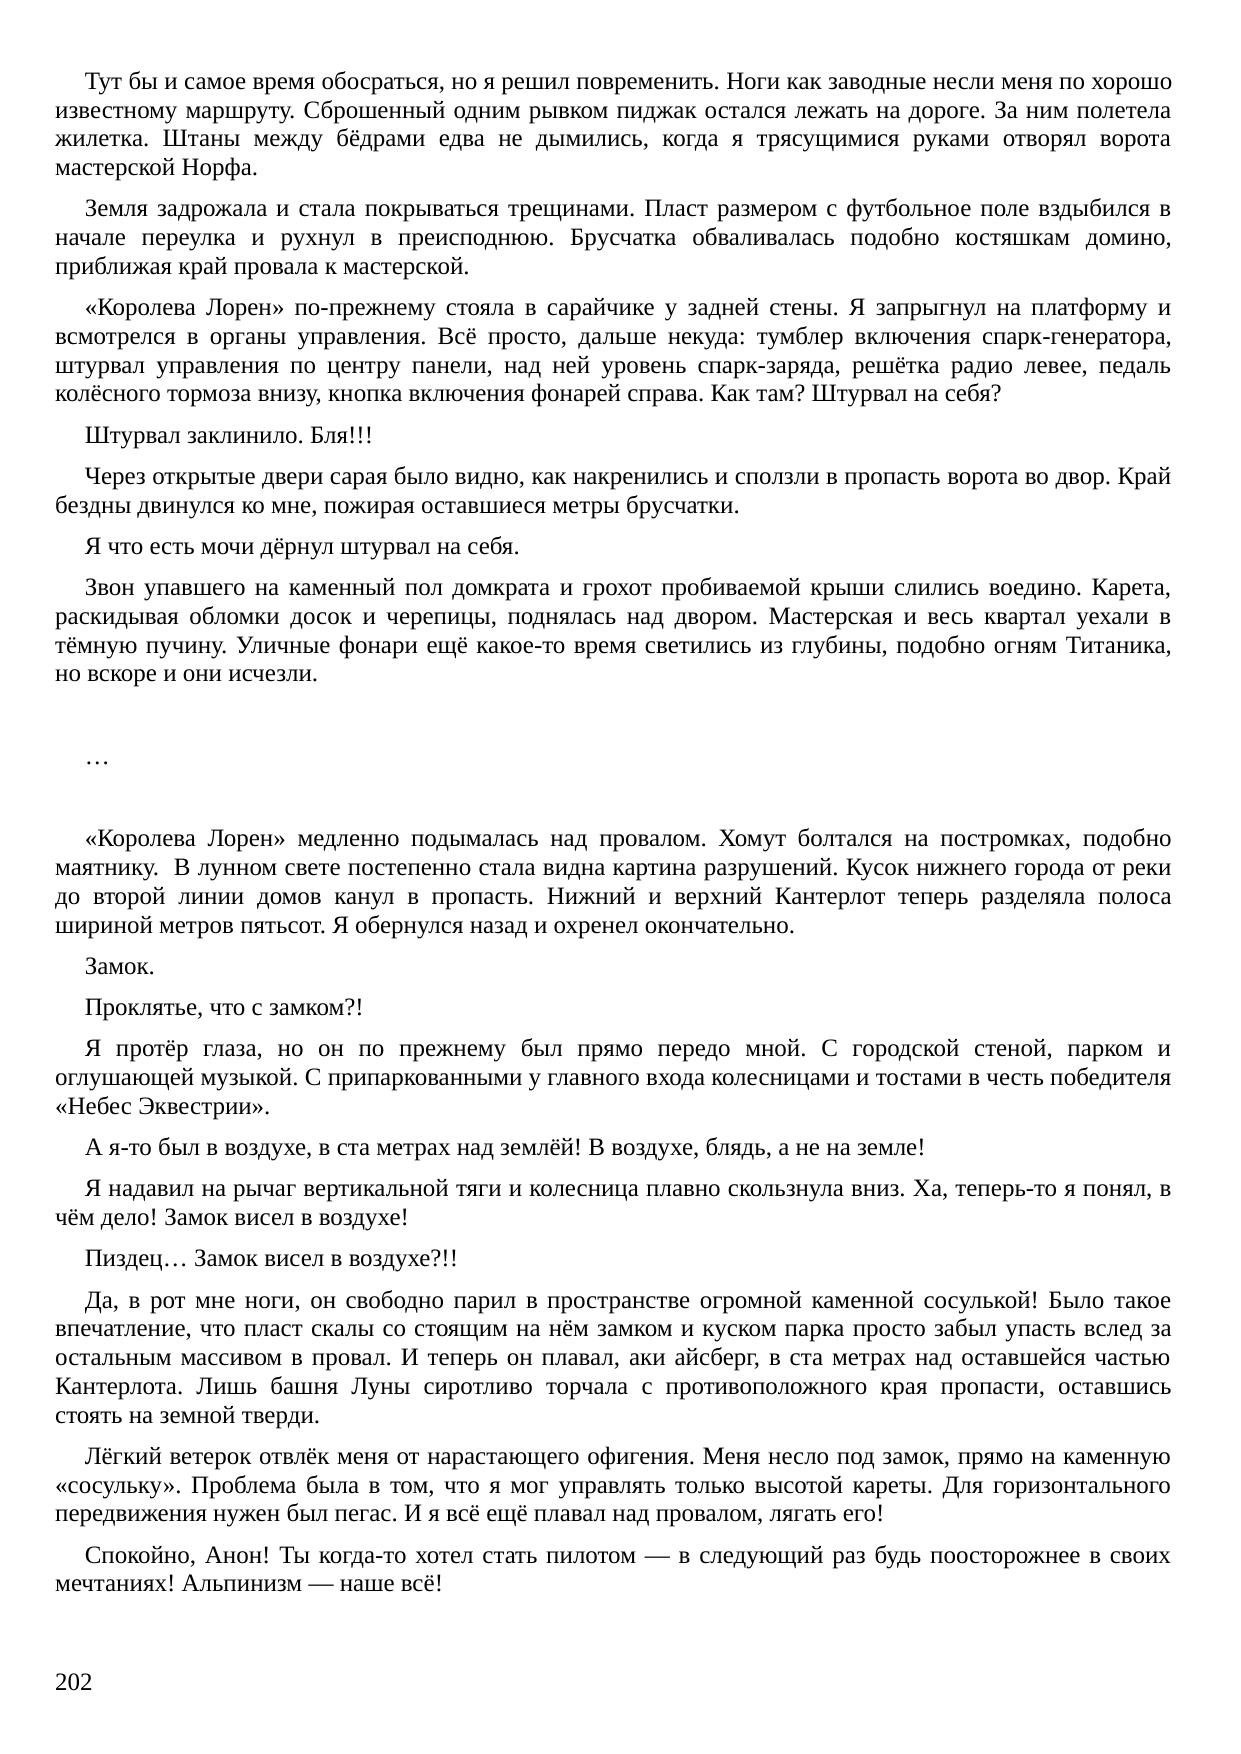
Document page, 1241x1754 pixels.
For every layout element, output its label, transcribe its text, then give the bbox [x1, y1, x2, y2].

text Проклятье, что с замком?! [55, 992, 1173, 1021]
text Земля задрожала и стала покрываться трещинами. Пласт размером с футбольное поле вздыбился в начале переулка и рухнул в преисподнюю. Брусчатка обваливалась подобно костяшкам домино, приближая край провала к мастерской. [55, 193, 1173, 280]
text Я надавил на рычаг вертикальной тяги и колесница плавно скользнула вниз. Ха, теперь-то я понял, в чём дело! Замок висел в воздухе! [55, 1173, 1173, 1231]
text Да, в рот мне ноги, он свободно парил в пространстве огромной каменной сосулькой! Было такое впечатление, что пласт скалы со стоящим на нём замком и куском парка просто забыл упасть вслед за остальным массивом в провал. И теперь он плавал, аки айсберг, в ста метрах над оставшейся частью Кантерлота. Лишь башня Луны сиротливо торчала с противоположного края пропасти, оставшись стоять на земной тверди. [55, 1285, 1173, 1428]
text Пиздец… Замок висел в воздухе?!! [55, 1243, 1173, 1272]
text Штурвал заклинило. Бля!!! [55, 420, 1173, 448]
text … [55, 741, 1173, 770]
text А я-то был в воздухе, в ста метрах над землёй! В воздухе, блядь, а не на земле! [55, 1132, 1173, 1161]
text «Королева Лорен» по-прежнему стояла в сарайчике у задней стены. Я запрыгнул на платформу и всмотрелся в органы управления. Всё просто, дальше некуда: тумблер включения спарк-генератора, штурвал управления по центру панели, над ней уровень спарк-заряда, решётка радио левее, педаль колёсного тормоза внизу, кнопка включения фонарей справа. Как там? Штурвал на себя? [55, 292, 1173, 407]
text Лёгкий ветерок отвлёк меня от нарастающего офигения. Меня несло под замок, прямо на каменную «сосульку». Проблема была в том, что я мог управлять только высотой кареты. Для горизонтального передвижения нужен был пегас. И я всё ещё плавал над провалом, лягать его! [55, 1441, 1173, 1527]
text Тут бы и самое время обосраться, но я решил повременить. Ноги как заводные несли меня по хорошо известному маршруту. Сброшенный одним рывком пиджак остался лежать на дороге. За ним полетела жилетка. Штаны между бёдрами едва не дымились, когда я трясущимися руками отворял ворота мастерской Норфа. [55, 66, 1173, 181]
text Замок. [55, 951, 1173, 980]
text Спокойно, Анон! Ты когда-то хотел стать пилотом — в следующий раз будь поосторожнее в своих мечтаниях! Альпинизм — наше всё! [55, 1540, 1173, 1597]
text Я протёр глаза, но он по прежнему был прямо передо мной. С городской стеной, парком и оглушающей музыкой. С припаркованными у главного входа колесницами и тостами в честь победителя «Небес Эквестрии». [55, 1033, 1173, 1120]
text Звон упавшего на каменный пол домкрата и грохот пробиваемой крыши слились воедино. Карета, раскидывая обломки досок и черепицы, поднялась над двором. Мастерская и весь квартал уехали в тёмную пучину. Уличные фонари ещё какое-то время светились из глубины, подобно огням Титаника, но вскоре и они исчезли. [55, 572, 1173, 687]
text «Королева Лорен» медленно подымалась над провалом. Хомут болтался на постромках, подобно маятнику. В лунном свете постепенно стала видна картина разрушений. Кусок нижнего города от реки до второй линии домов канул в пропасть. Нижний и верхний Кантерлот теперь разделяла полоса шириной метров пятьсот. Я обернулся назад и охренел окончательно. [55, 823, 1173, 938]
text Через открытые двери сарая было видно, как накренились и сползли в пропасть ворота во двор. Край бездны двинулся ко мне, пожирая оставшиеся метры брусчатки. [55, 461, 1173, 518]
text Я что есть мочи дёрнул штурвал на себя. [55, 531, 1173, 560]
